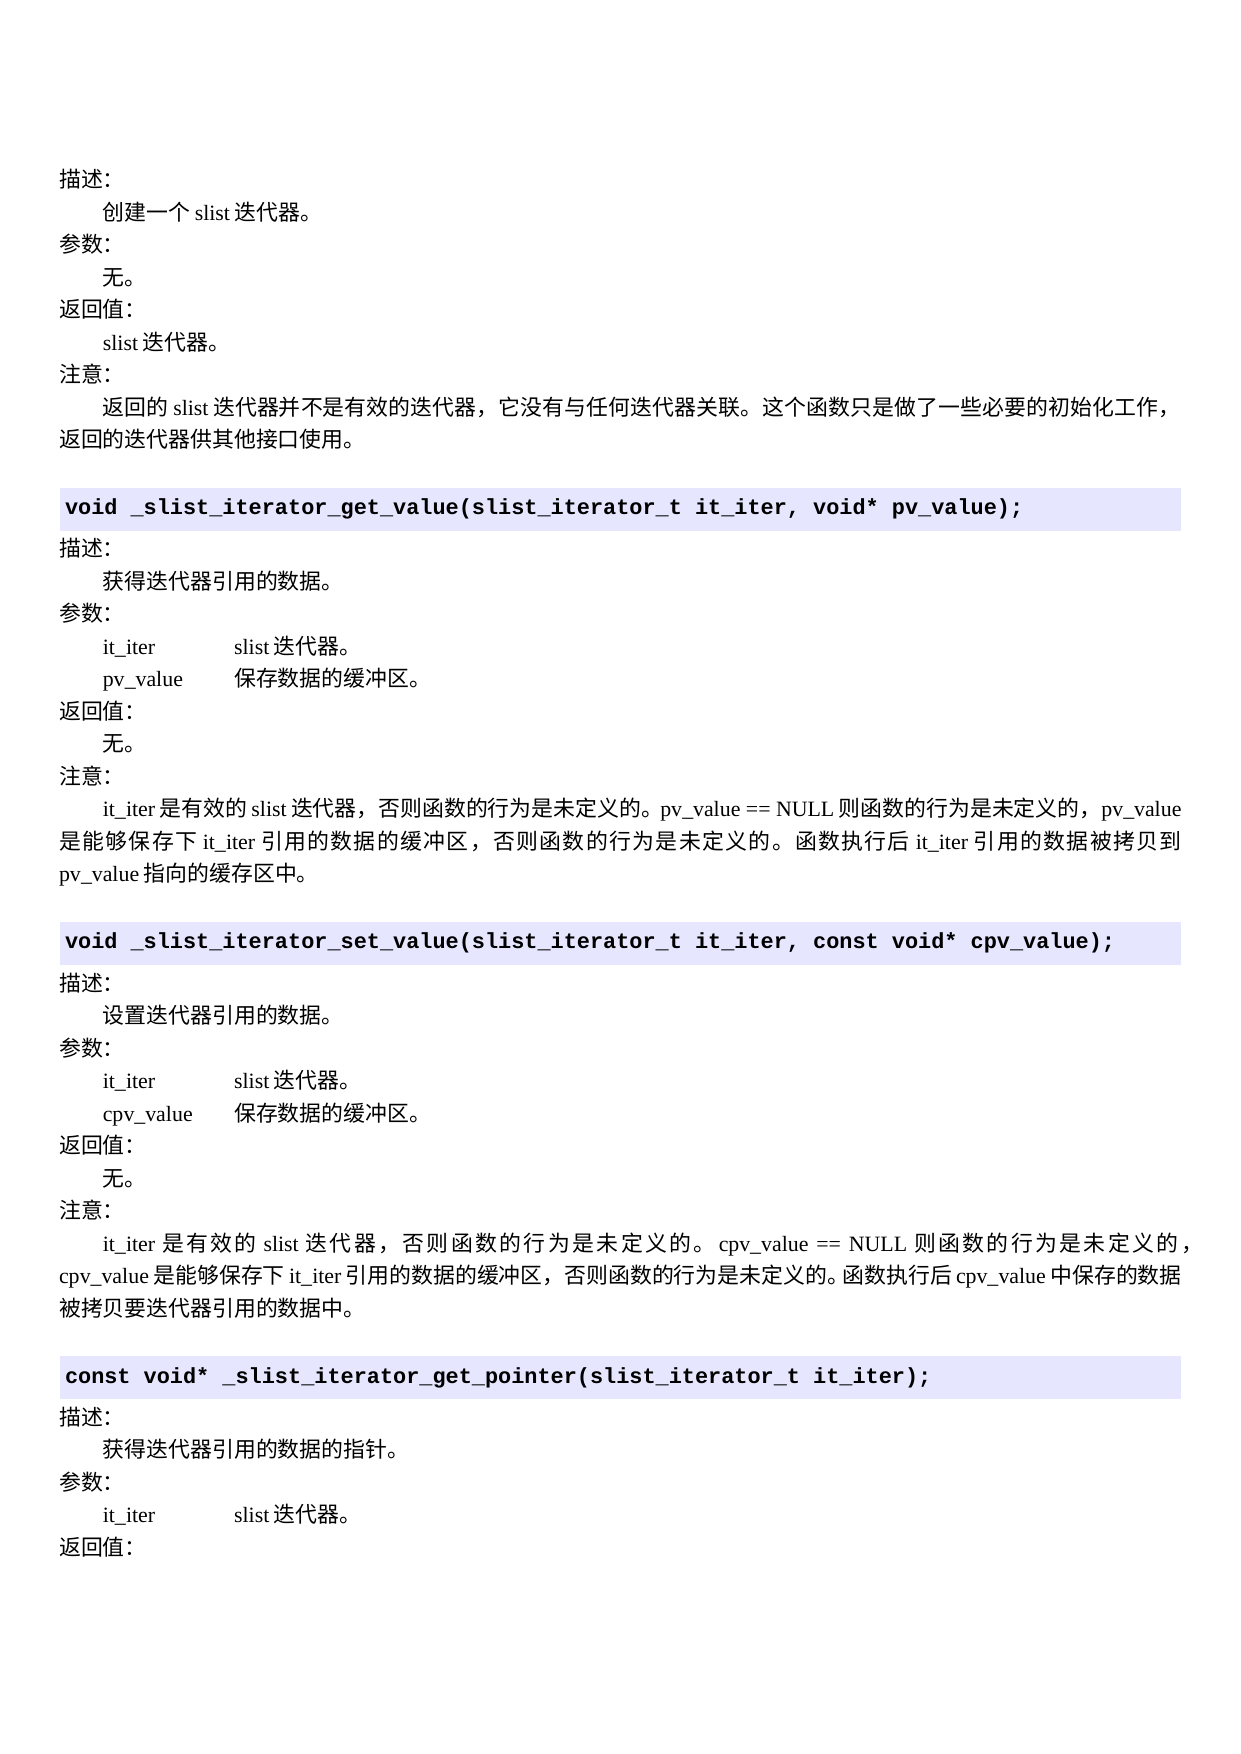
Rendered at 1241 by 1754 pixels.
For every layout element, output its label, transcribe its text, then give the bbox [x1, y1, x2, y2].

text 描述： [59, 162, 1181, 194]
text 设置迭代器引用的数据。 [59, 998, 1181, 1030]
text it_iter slist迭代器。 [59, 1063, 1181, 1095]
text slist迭代器。 [59, 324, 1181, 357]
table_header void _slist_iterator_get_value(slist_iterator_t it_iter, void* pv_value); [60, 488, 1181, 531]
text it_iter slist迭代器。 [59, 1497, 1181, 1529]
text 参数： [59, 1464, 1181, 1497]
text 描述： [59, 532, 1181, 563]
text 返回值： [59, 1529, 1181, 1562]
text 创建一个slist迭代器。 [59, 194, 1181, 227]
text 获得迭代器引用的数据的指针。 [59, 1432, 1181, 1464]
text 参数： [59, 227, 1181, 259]
text 参数： [59, 1030, 1181, 1063]
text 参数： [59, 596, 1181, 628]
text it_iter是有效的slist迭代器，否则函数的行为是未定义的。pv_value == NULL则函数的行为是未定义的，pv_value是能够保存下it_iter引用的数据的缓冲区，否则函数的行为是未定义的。函数执行后it_iter引用的数据被拷贝到pv_value指向的缓存区中。 [59, 791, 1181, 888]
text 描述： [59, 1400, 1181, 1432]
text 获得迭代器引用的数据。 [59, 563, 1181, 596]
text 无。 [59, 259, 1181, 292]
text 注意： [59, 758, 1181, 791]
text it_iter是有效的slist迭代器，否则函数的行为是未定义的。cpv_value == NULL则函数的行为是未定义的，cpv_value是能够保存下it_iter引用的数据的缓冲区，否则函数的行为是未定义的。函数执行后cpv_value中保存的数据被拷贝要迭代器引用的数据中。 [59, 1225, 1181, 1323]
text 描述： [59, 966, 1181, 998]
text cpv_value 保存数据的缓冲区。 [59, 1095, 1181, 1128]
text 无。 [59, 726, 1181, 758]
text 注意： [59, 1193, 1181, 1225]
text 返回值： [59, 1128, 1181, 1160]
table_header const void* _slist_iterator_get_pointer(slist_iterator_t it_iter); [60, 1356, 1181, 1399]
text 无。 [59, 1160, 1181, 1193]
text 返回值： [59, 693, 1181, 726]
text 注意： [59, 357, 1181, 389]
table_header void _slist_iterator_set_value(slist_iterator_t it_iter, const void* cpv_value); [60, 922, 1181, 965]
text 返回的slist迭代器并不是有效的迭代器，它没有与任何迭代器关联。这个函数只是做了一些必要的初始化工作，返回的迭代器供其他接口使用。 [59, 389, 1181, 454]
text 返回值： [59, 292, 1181, 324]
text it_iter slist迭代器。 [59, 628, 1181, 661]
text pv_value 保存数据的缓冲区。 [59, 661, 1181, 693]
